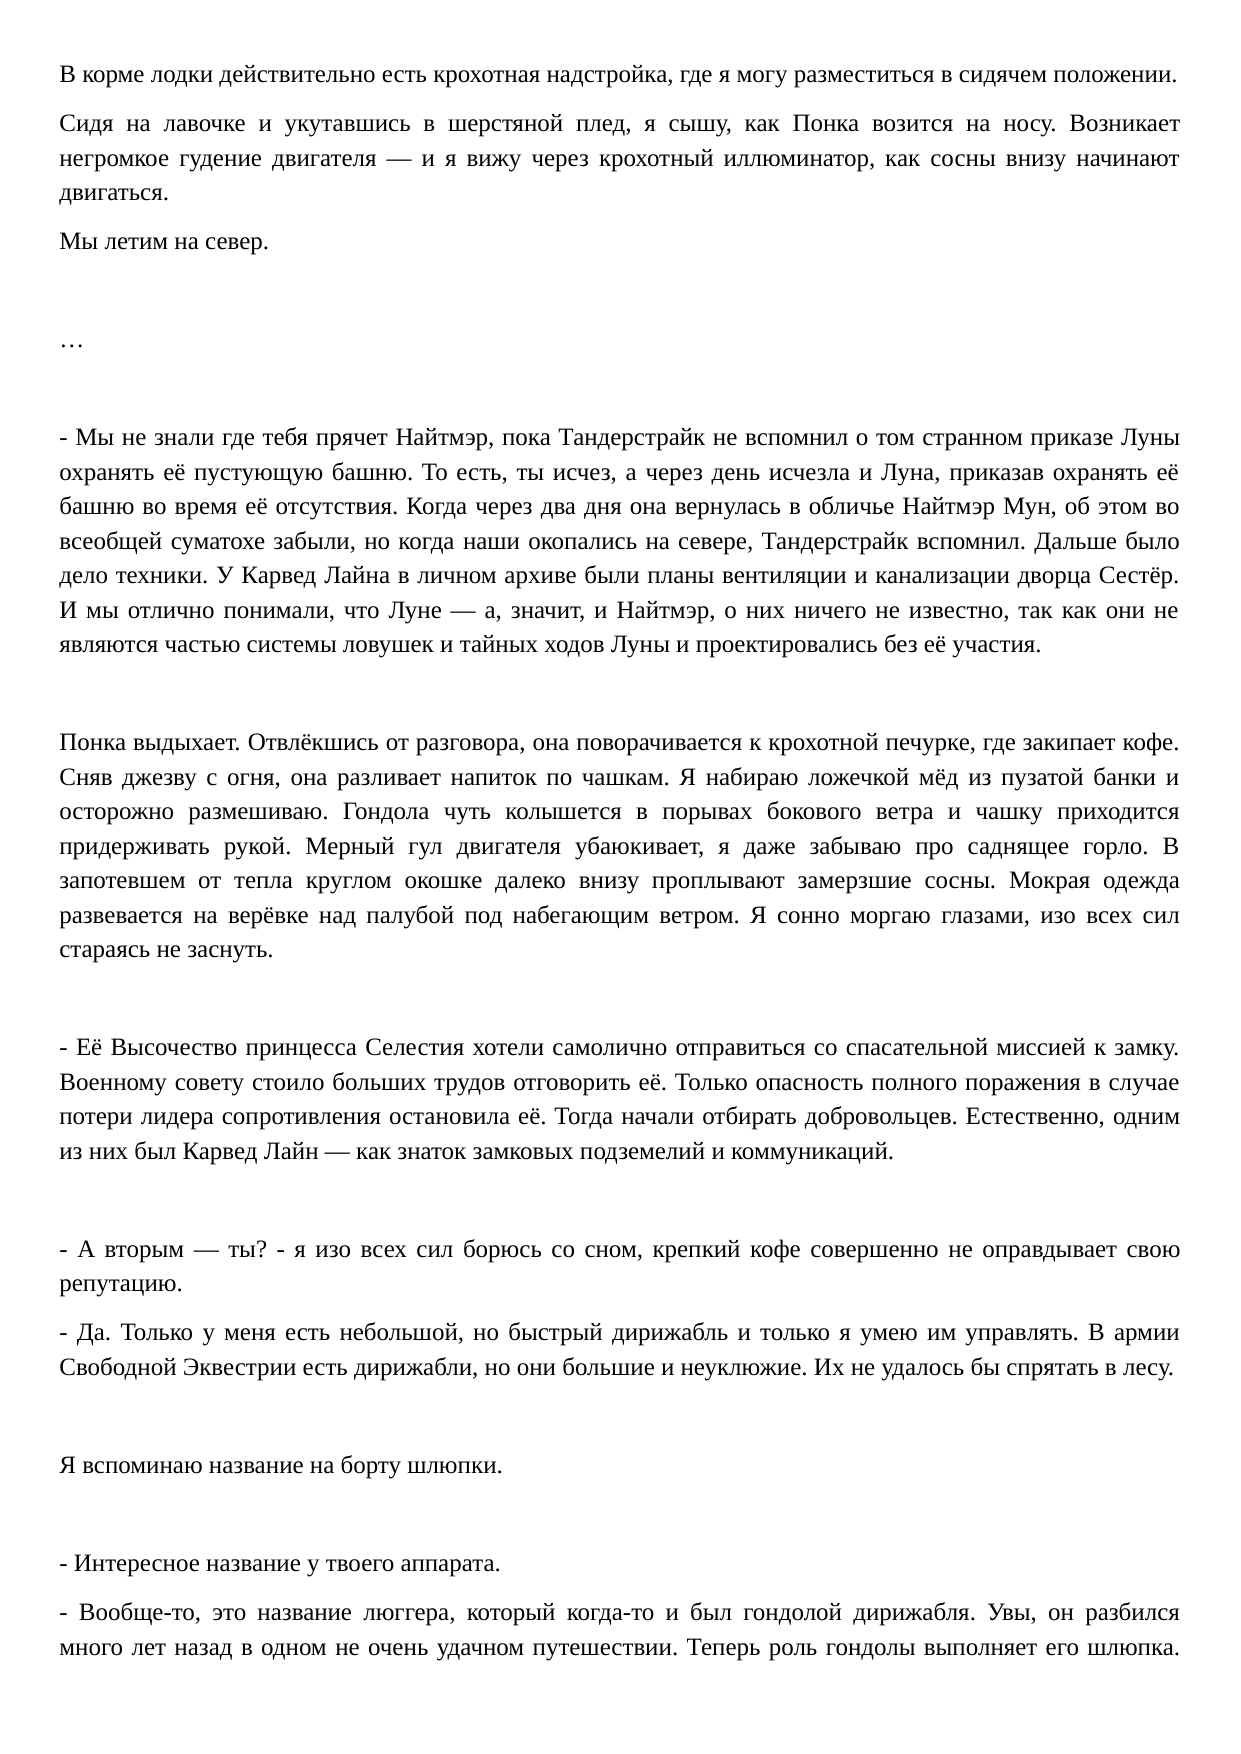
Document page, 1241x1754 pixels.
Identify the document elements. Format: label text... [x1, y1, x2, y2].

text - А вторым — ты? - я изо всех сил борюсь со сном, крепкий кофе совершенно не оправдывает свою репутацию. [59, 1234, 1181, 1297]
text - Да. Только у меня есть небольшой, но быстрый дирижабль и только я умею им управлять. В армии Свободной Эквестрии есть дирижабли, но они большие и неуклюжие. Их не удалось бы спрятать в лесу. [59, 1317, 1181, 1381]
text - Мы не знали где тебя прячет Найтмэр, пока Тандерстрайк не вспомнил о том странном приказе Луны охранять её пустующую башню. То есть, ты исчез, а через день исчезла и Луна, приказав охранять её башню во время её отсутствия. Когда через два дня она вернулась в обличье Найтмэр Мун, об этом во всеобщей суматохе забыли, но когда наши окопались на севере, Тандерстрайк вспомнил. Дальше было дело техники. У Карвед Лайна в личном архиве были планы вентиляции и канализации дворца Сестёр. И мы отлично понимали, что Луне — а, значит, и Найтмэр, о них ничего не известно, так как они не являются частью системы ловушек и тайных ходов Луны и проектировались без её участия. [59, 422, 1181, 658]
text … [59, 324, 1181, 353]
text - Вообще-то, это название люггера, который когда-то и был гондолой дирижабля. Увы, он разбился много лет назад в одном не очень удачном путешествии. Теперь роль гондолы выполняет его шлюпка. [59, 1597, 1181, 1661]
text Мы летим на север. [59, 226, 1181, 255]
text - Интересное название у твоего аппарата. [59, 1548, 1181, 1577]
text - Её Высочество принцесса Селестия хотели самолично отправиться со спасательной миссией к замку. Военному совету стоило больших трудов отговорить её. Только опасность полного поражения в случае потери лидера сопротивления остановила её. Тогда начали отбирать добровольцев. Естественно, одним из них был Карвед Лайн — как знаток замковых подземелий и коммуникаций. [59, 1032, 1181, 1164]
text Понка выдыхает. Отвлёкшись от разговора, она поворачивается к крохотной печурке, где закипает кофе. Сняв джезву с огня, она разливает напиток по чашкам. Я набираю ложечкой мёд из пузатой банки и осторожно размешиваю. Гондола чуть колышется в порывах бокового ветра и чашку приходится придерживать рукой. Мерный гул двигателя убаюкивает, я даже забываю про саднящее горло. В запотевшем от тепла круглом окошке далеко внизу проплывают замерзшие сосны. Мокрая одежда развевается на верёвке над палубой под набегающим ветром. Я сонно моргаю глазами, изо всех сил стараясь не заснуть. [59, 727, 1181, 963]
text В корме лодки действительно есть крохотная надстройка, где я могу разместиться в сидячем положении. [59, 59, 1181, 88]
text Сидя на лавочке и укутавшись в шерстяной плед, я сышу, как Понка возится на носу. Возникает негромкое гудение двигателя — и я вижу через крохотный иллюминатор, как сосны внизу начинают двигаться. [59, 108, 1181, 206]
text Я вспоминаю название на борту шлюпки. [59, 1450, 1181, 1479]
